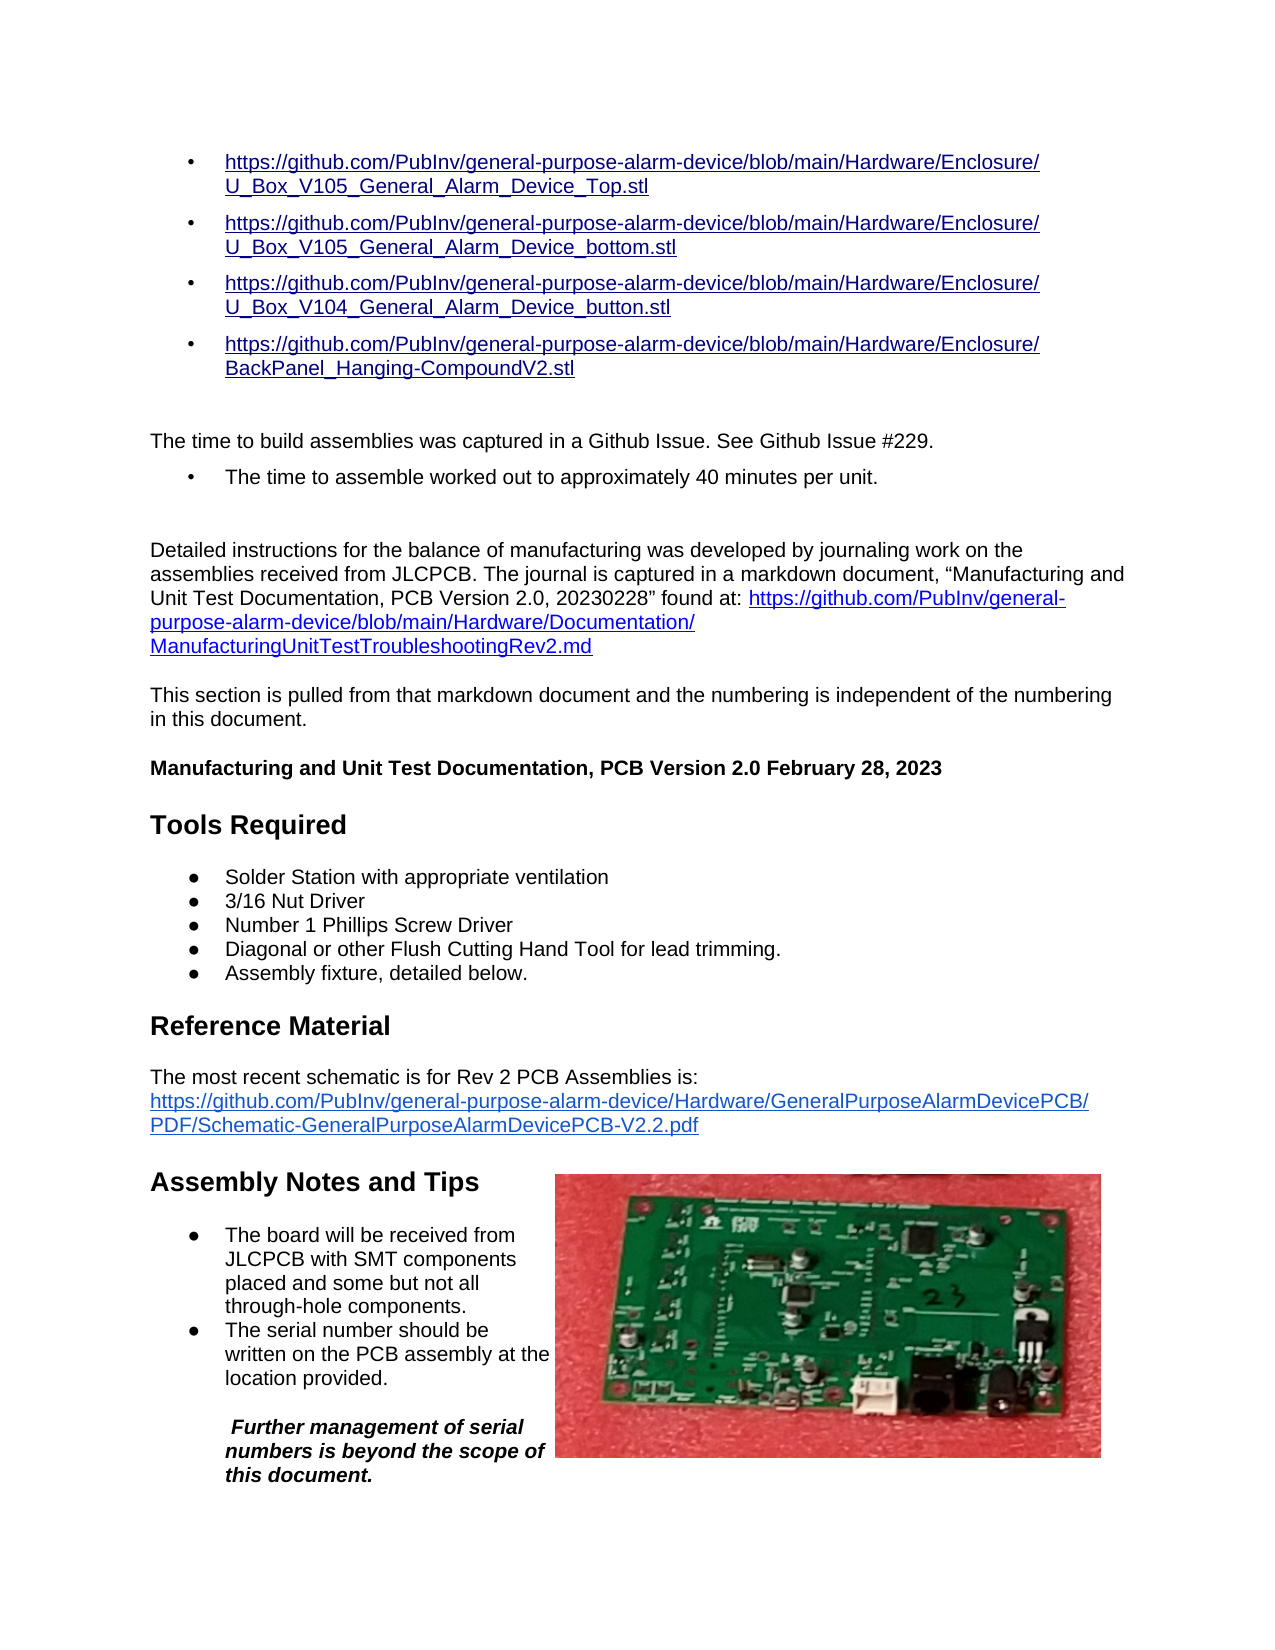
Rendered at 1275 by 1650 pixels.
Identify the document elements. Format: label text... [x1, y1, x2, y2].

list Further management of serial numbers is beyond the scope of this document. [187, 1415, 1125, 1487]
subtitle Tools Required [150, 809, 1125, 840]
list https://github.com/PubInv/general-purpose-alarm-device/blob/main/Hardware/Enclosure/BackPanel_Hanging-CompoundV2.stl [187, 332, 1125, 379]
text The time to build assemblies was captured in a Github Issue. See Github Issue #229. [150, 428, 1125, 452]
list Number 1 Phillips Screw Driver [187, 913, 1125, 937]
list 3/16 Nut Driver [187, 889, 1125, 913]
list The serial number should be written on the PCB assembly at the location provided. [187, 1318, 555, 1390]
subtitle Reference Material [150, 1010, 1125, 1041]
picture [555, 1174, 1102, 1458]
list The board will be received from JLCPCB with SMT components placed and some but not all through-hole components. [187, 1222, 555, 1318]
text Detailed instructions for the balance of manufacturing was developed by journaling work on the assemblies received from JLCPCB. The journal is captured in a markdown document, “Manufacturing and Unit Test Documentation, PCB Version 2.0, 20230228” found at: https://github.com/PubInv/general-purpose-alarm-device/blob/main/Hardware/Documentation/ManufacturingUnitTestTroubleshootingRev2.md [150, 538, 1125, 658]
list Solder Station with appropriate ventilation [187, 865, 1125, 889]
list Diagonal or other Flush Cutting Hand Tool for lead trimming. [187, 937, 1125, 961]
list https://github.com/PubInv/general-purpose-alarm-device/blob/main/Hardware/Enclosure/U_Box_V104_General_Alarm_Device_button.stl [187, 271, 1125, 319]
list [1102, 1318, 1125, 1390]
subtitle Assembly Notes and Tips [150, 1166, 1125, 1197]
text This section is pulled from that markdown document and the numbering is independent of the numbering in this document. [150, 683, 1125, 731]
text https://github.com/PubInv/general-purpose-alarm-device/Hardware/GeneralPurposeAlarmDevicePCB/PDF/Schematic-GeneralPurposeAlarmDevicePCB-V2.2.pdf [150, 1089, 1125, 1137]
text The most recent schematic is for Rev 2 PCB Assemblies is: [150, 1065, 1125, 1089]
list The time to assemble worked out to approximately 40 minutes per unit. [187, 465, 1125, 489]
list https://github.com/PubInv/general-purpose-alarm-device/blob/main/Hardware/Enclosure/U_Box_V105_General_Alarm_Device_bottom.stl [187, 211, 1125, 258]
text Manufacturing and Unit Test Documentation, PCB Version 2.0 February 28, 2023 [150, 756, 1125, 780]
list https://github.com/PubInv/general-purpose-alarm-device/blob/main/Hardware/Enclosure/U_Box_V105_General_Alarm_Device_Top.stl [187, 150, 1125, 198]
list Assembly fixture, detailed below. [187, 961, 1125, 985]
